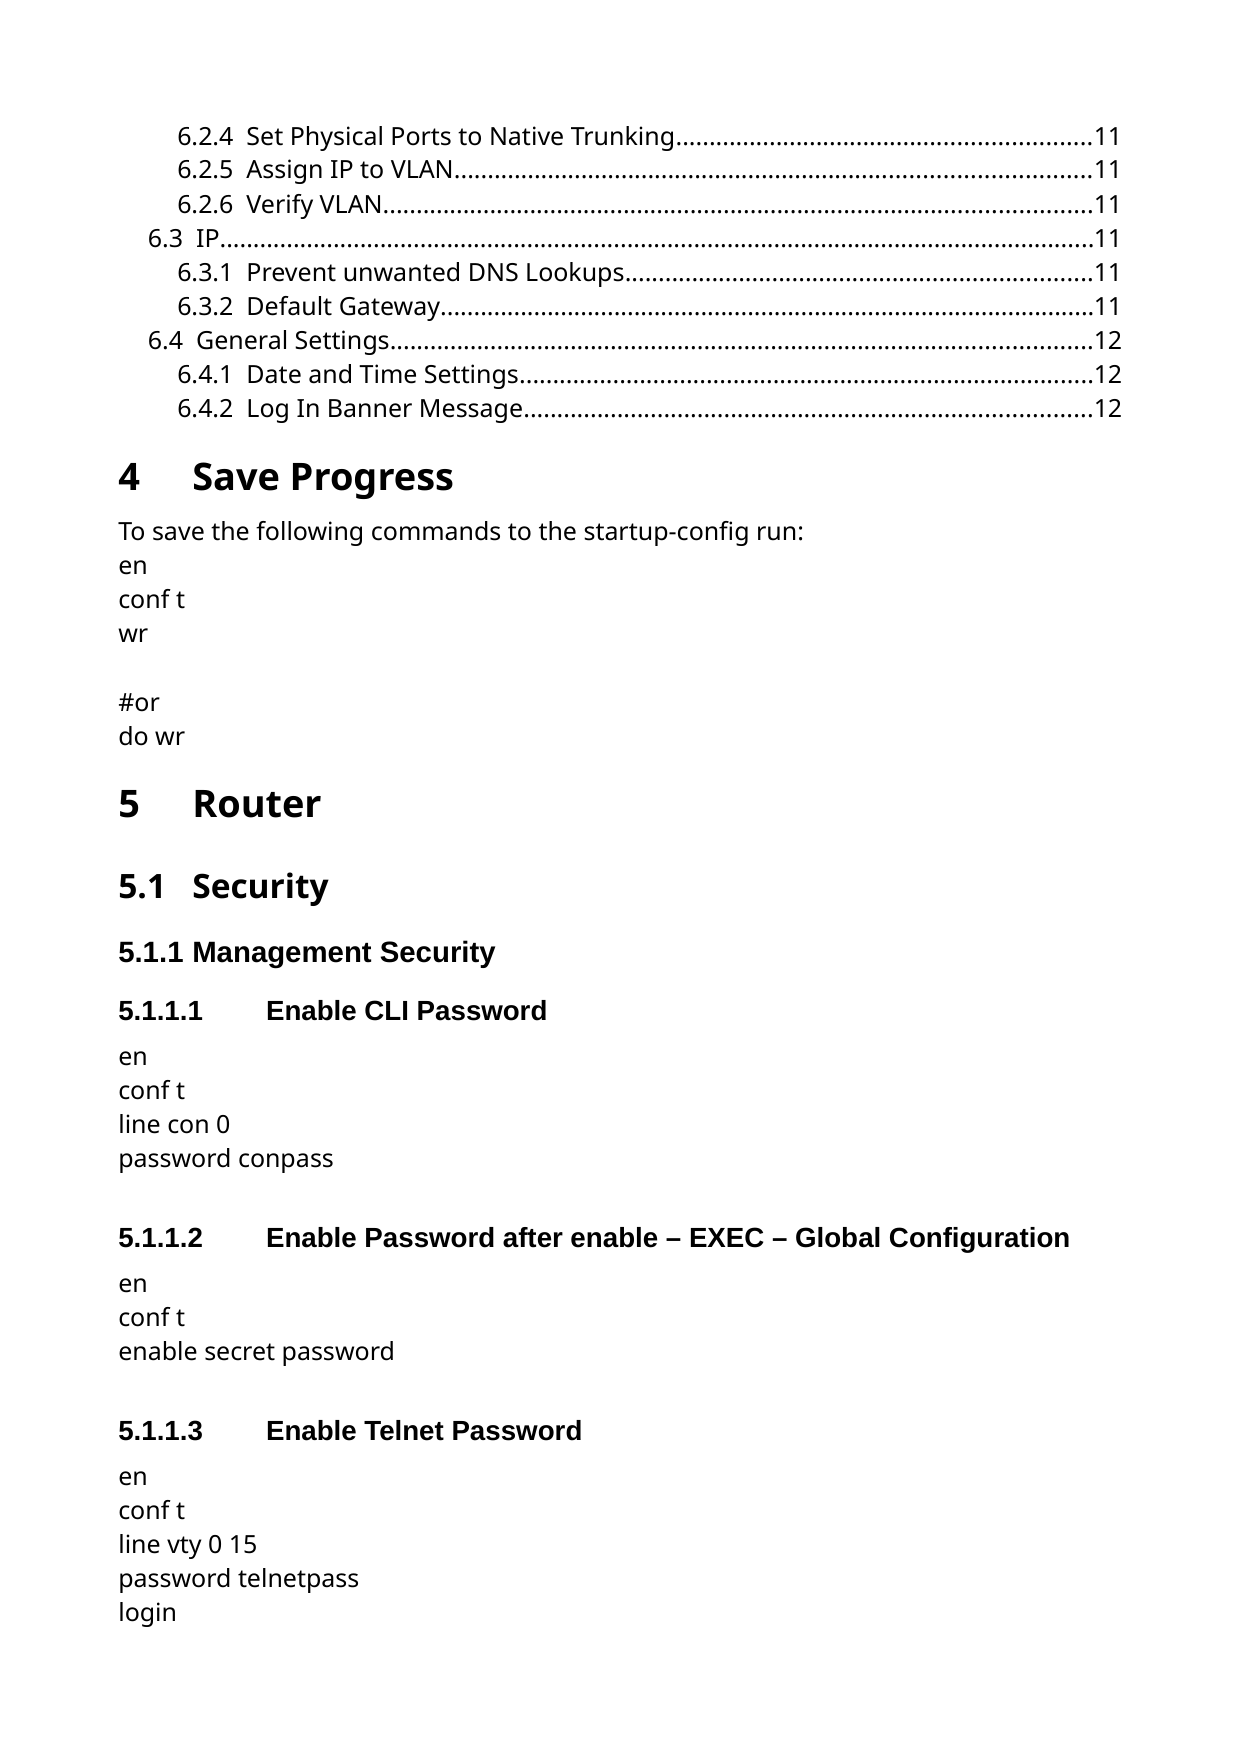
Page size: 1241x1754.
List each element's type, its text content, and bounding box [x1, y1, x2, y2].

text 6.2.5 Assign IP to VLAN 11 [177, 152, 1122, 186]
text wr [118, 616, 1122, 650]
text 6.3.1 Prevent unwanted DNS Lookups 11 [177, 254, 1122, 288]
text en [118, 548, 1122, 582]
text login [118, 1595, 1122, 1629]
text conf t [118, 1493, 1122, 1527]
subtitle Router [118, 777, 1122, 829]
subtitle Enable Password after enable – EXEC – Global Configuration [118, 1221, 1122, 1253]
text 6.4 General Settings 12 [148, 322, 1122, 357]
text 6.4.1 Date and Time Settings 12 [177, 357, 1122, 391]
subtitle Enable Telnet Password [118, 1414, 1122, 1446]
text 6.4.2 Log In Banner Message 12 [177, 391, 1122, 425]
subtitle Enable CLI Password [118, 994, 1122, 1026]
text en [118, 1038, 1122, 1072]
text password conpass [118, 1140, 1122, 1174]
text 6.2.4 Set Physical Ports to Native Trunking 11 [177, 118, 1122, 152]
text line vty 0 15 [118, 1527, 1122, 1561]
text conf t [118, 1072, 1122, 1106]
text 6.2.6 Verify VLAN 11 [177, 186, 1122, 220]
text password telnetpass [118, 1561, 1122, 1595]
text conf t [118, 582, 1122, 616]
text en [118, 1458, 1122, 1493]
text conf t [118, 1299, 1122, 1333]
text 6.3 IP 11 [148, 220, 1122, 254]
subtitle Save Progress [118, 450, 1122, 501]
text 6.3.2 Default Gateway 11 [177, 288, 1122, 322]
text #or [118, 684, 1122, 718]
text enable secret password [118, 1333, 1122, 1368]
text en [118, 1265, 1122, 1299]
subtitle Security [118, 862, 1122, 908]
text do wr [118, 718, 1122, 752]
text To save the following commands to the startup-config run: [118, 514, 1122, 548]
subtitle Management Security [118, 935, 1122, 969]
text line con 0 [118, 1106, 1122, 1140]
